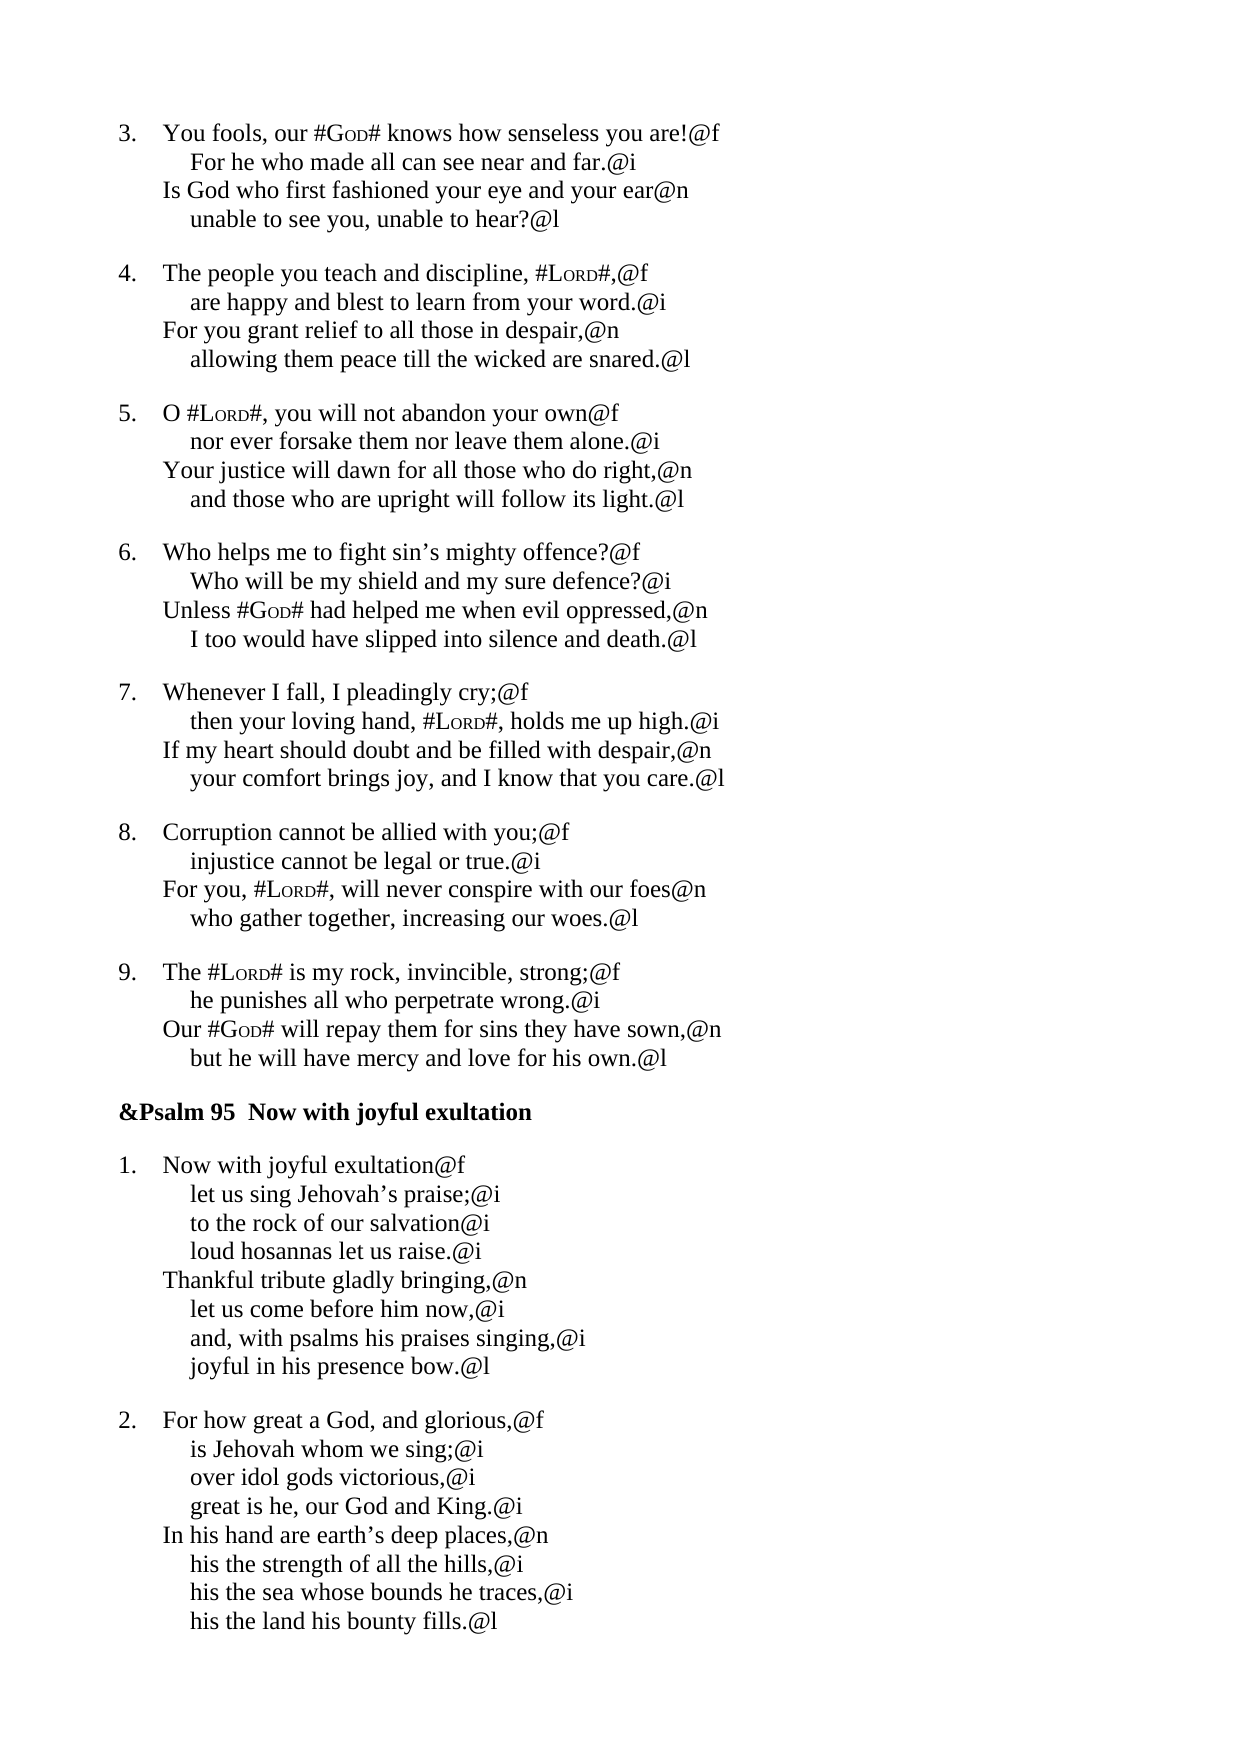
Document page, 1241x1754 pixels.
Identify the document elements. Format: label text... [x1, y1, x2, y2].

text Unless #God# had helped me when evil oppressed,@n [162, 595, 1122, 624]
text allowing them peace till the wicked are snared.@l [171, 344, 1122, 373]
text his the land his bounty fills.@l [171, 1606, 1122, 1635]
text 7. Whenever I fall, I pleadingly cry;@f [118, 677, 1122, 706]
text If my heart should doubt and be filled with despair,@n [162, 735, 1122, 763]
text Who will be my shield and my sure defence?@i [171, 566, 1122, 595]
text Our #God# will repay them for sins they have sown,@n [162, 1014, 1122, 1043]
text are happy and blest to learn from your word.@i [171, 287, 1122, 315]
text he punishes all who perpetrate wrong.@i [171, 986, 1122, 1014]
text Your justice will dawn for all those who do right,@n [162, 455, 1122, 484]
text nor ever forsake them nor leave them alone.@i [171, 426, 1122, 455]
text let us sing Jehovah’s praise;@i [171, 1179, 1122, 1208]
text 6. Who helps me to fight sin’s mighty offence?@f [118, 537, 1122, 566]
text and, with psalms his praises singing,@i [171, 1323, 1122, 1351]
text unable to see you, unable to hear?@l [171, 204, 1122, 233]
text 9. The #Lord# is my rock, invincible, strong;@f [118, 957, 1122, 986]
text For he who made all can see near and far.@i [171, 147, 1122, 176]
text 3. You fools, our #God# knows how senseless you are!@f [118, 118, 1122, 147]
text over idol gods victorious,@i [171, 1462, 1122, 1491]
text injustice cannot be legal or true.@i [171, 846, 1122, 874]
text Thankful tribute gladly bringing,@n [162, 1265, 1122, 1294]
text joyful in his presence bow.@l [171, 1351, 1122, 1380]
text 4. The people you teach and discipline, #Lord#,@f [118, 258, 1122, 287]
subtitle &Psalm 95 Now with joyful exultation [118, 1097, 1122, 1125]
text to the rock of our salvation@i [171, 1208, 1122, 1236]
text For you, #Lord#, will never conspire with our foes@n [162, 874, 1122, 903]
text For you grant relief to all those in despair,@n [162, 315, 1122, 344]
text his the strength of all the hills,@i [171, 1549, 1122, 1577]
text your comfort brings joy, and I know that you care.@l [171, 763, 1122, 792]
text 8. Corruption cannot be allied with you;@f [118, 817, 1122, 846]
text is Jehovah whom we sing;@i [171, 1434, 1122, 1462]
text let us come before him now,@i [171, 1294, 1122, 1323]
text then your loving hand, #Lord#, holds me up high.@i [171, 706, 1122, 735]
text 5. O #Lord#, you will not abandon your own@f [118, 398, 1122, 426]
text his the sea whose bounds he traces,@i [171, 1577, 1122, 1606]
text great is he, our God and King.@i [171, 1491, 1122, 1520]
text and those who are upright will follow its light.@l [171, 484, 1122, 513]
text In his hand are earth’s deep places,@n [162, 1520, 1122, 1549]
text but he will have mercy and love for his own.@l [171, 1043, 1122, 1072]
text 2. For how great a God, and glorious,@f [118, 1405, 1122, 1434]
text who gather together, increasing our woes.@l [171, 903, 1122, 932]
text I too would have slipped into silence and death.@l [171, 624, 1122, 652]
text Is God who first fashioned your eye and your ear@n [162, 176, 1122, 204]
text loud hosannas let us raise.@i [171, 1236, 1122, 1265]
text 1. Now with joyful exultation@f [118, 1150, 1122, 1179]
